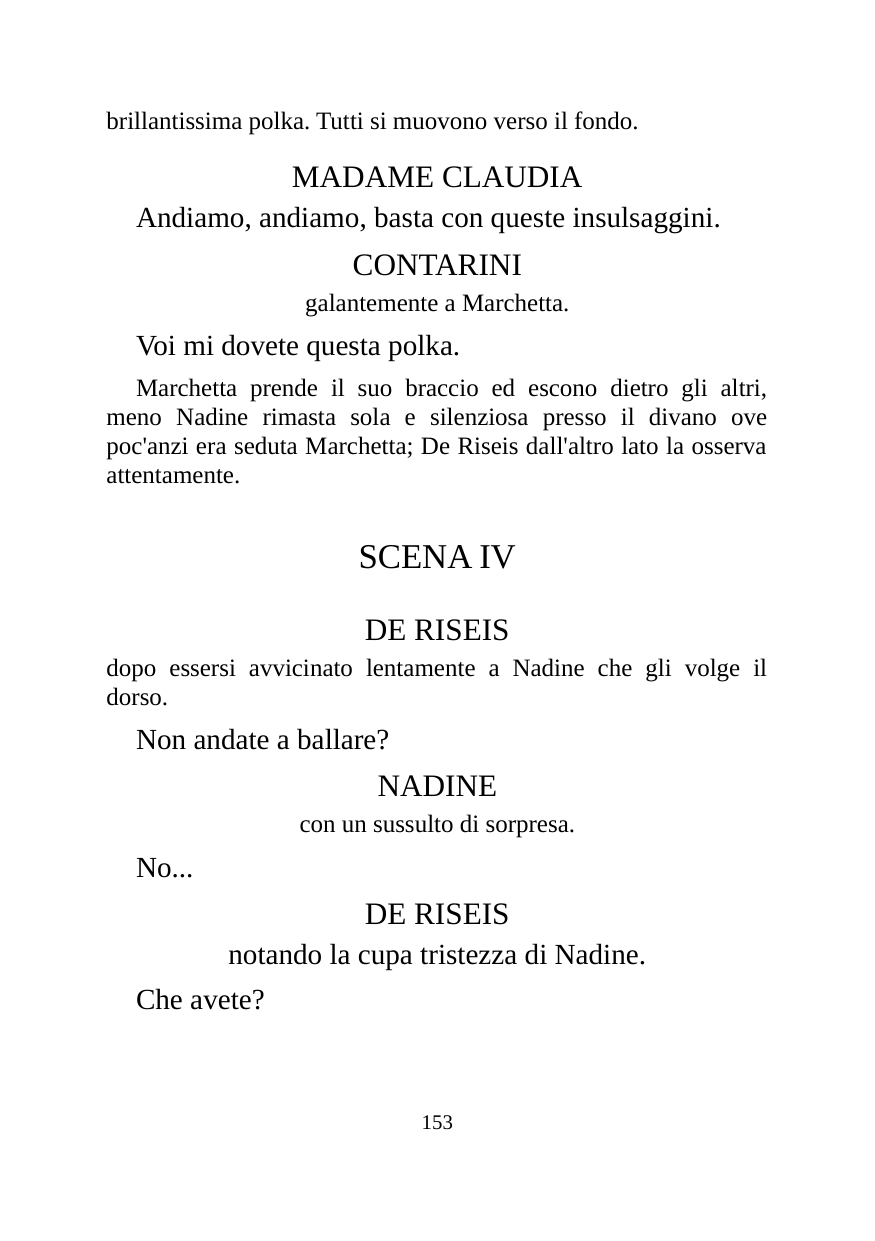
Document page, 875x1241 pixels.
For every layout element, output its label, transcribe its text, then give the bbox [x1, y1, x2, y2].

text Voi mi dovete questa polka. [106, 328, 768, 362]
subtitle SCENA IV [106, 536, 768, 576]
text Che avete? [106, 982, 768, 1016]
text Andiamo, andiamo, basta con queste insulsaggini. [106, 200, 768, 234]
text MADAME CLAUDIA [106, 158, 768, 194]
text No... [106, 850, 768, 883]
text DE RISEIS [106, 895, 768, 931]
text dopo essersi avvicinato lentamente a Nadine che gli volge il dorso. [106, 653, 768, 710]
text Marchetta prende il suo braccio ed escono dietro gli altri, meno Nadine rimasta sola e silenziosa presso il divano ove poc'anzi era seduta Marchetta; De Riseis dall'altro lato la osserva attentamente. [106, 373, 768, 488]
text galantemente a Marchetta. [106, 288, 768, 316]
text DE RISEIS [106, 611, 768, 647]
text NADINE [106, 767, 768, 803]
text notando la cupa tristezza di Nadine. [106, 937, 768, 971]
text CONTARINI [106, 246, 768, 282]
text brillantissima polka. Tutti si muovono verso il fondo. [106, 106, 768, 135]
text con un sussulto di sorpresa. [106, 809, 768, 838]
text Non andate a ballare? [106, 722, 768, 756]
